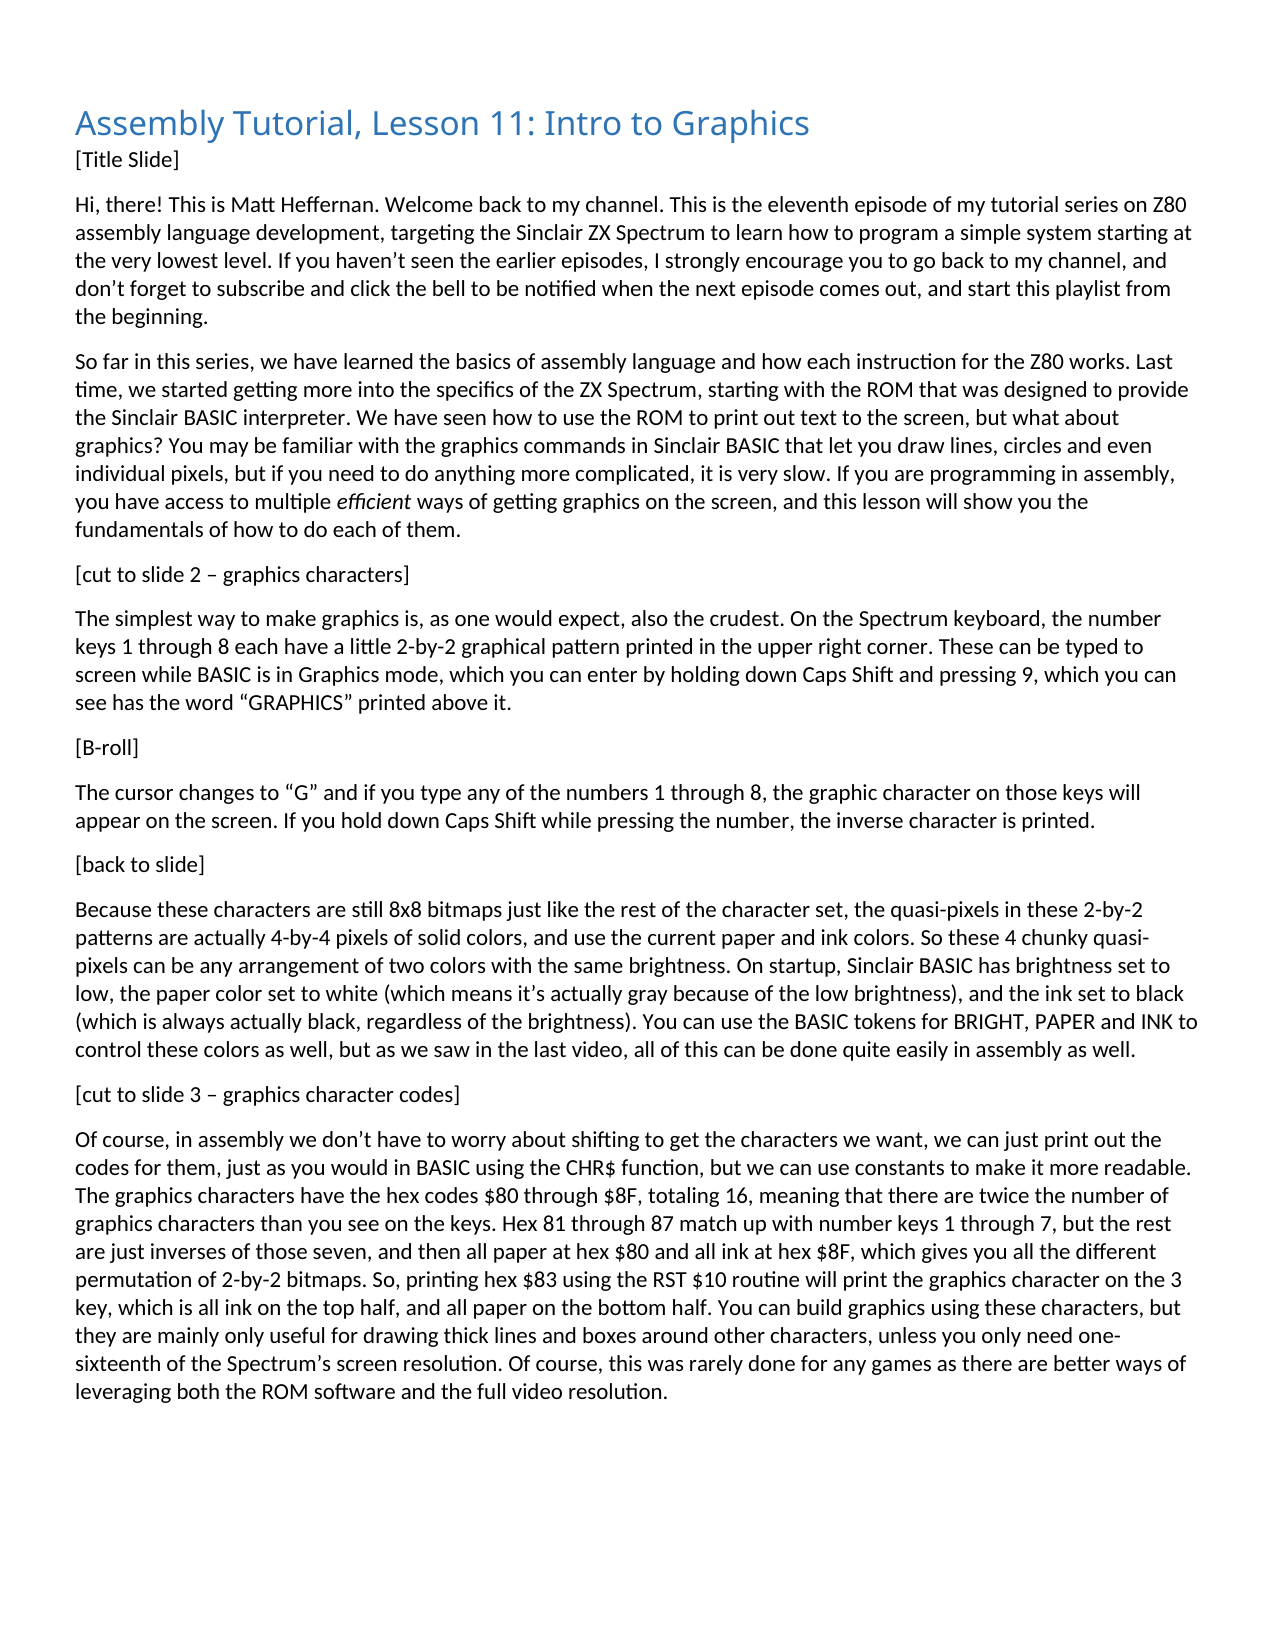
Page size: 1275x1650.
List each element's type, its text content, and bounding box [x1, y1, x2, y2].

text [B-roll] [75, 733, 1200, 761]
text Because these characters are still 8x8 bitmaps just like the rest of the character set, the quasi-pixels in these 2-by-2 patterns are actually 4-by-4 pixels of solid colors, and use the current paper and ink colors. So these 4 chunky quasi-pixels can be any arrangement of two colors with the same brightness. On startup, Sinclair BASIC has brightness set to low, the paper color set to white (which means it’s actually gray because of the low brightness), and the ink set to black (which is always actually black, regardless of the brightness). You can use the BASIC tokens for BRIGHT, PAPER and INK to control these colors as well, but as we saw in the last video, all of this can be done quite easily in assembly as well. [75, 895, 1200, 1063]
text [cut to slide 3 – graphics character codes] [75, 1080, 1200, 1108]
text Of course, in assembly we don’t have to worry about shifting to get the characters we want, we can just print out the codes for them, just as you would in BASIC using the CHR$ function, but we can use constants to make it more readable. The graphics characters have the hex codes $80 through $8F, totaling 16, meaning that there are twice the number of graphics characters than you see on the keys. Hex 81 through 87 match up with number keys 1 through 7, but the rest are just inverses of those seven, and then all paper at hex $80 and all ink at hex $8F, which gives you all the different permutation of 2-by-2 bitmaps. So, printing hex $83 using the RST $10 routine will print the graphics character on the 3 key, which is all ink on the top half, and all paper on the bottom half. You can build graphics using these characters, but they are mainly only useful for drawing thick lines and boxes around other characters, unless you only need one-sixteenth of the Spectrum’s screen resolution. Of course, this was rarely done for any games as there are better ways of leveraging both the ROM software and the full video resolution. [75, 1125, 1200, 1405]
text The cursor changes to “G” and if you type any of the numbers 1 through 8, the graphic character on those keys will appear on the screen. If you hold down Caps Shift while pressing the number, the inverse character is printed. [75, 778, 1200, 834]
text So far in this series, we have learned the basics of assembly language and how each instruction for the Z80 works. Last time, we started getting more into the specifics of the ZX Spectrum, starting with the ROM that was designed to provide the Sinclair BASIC interpreter. We have seen how to use the ROM to print out text to the screen, but what about graphics? You may be familiar with the graphics commands in Sinclair BASIC that let you draw lines, circles and even individual pixels, but if you need to do anything more complicated, it is very slow. If you are programming in assembly, you have access to multiple efficient ways of getting graphics on the screen, and this lesson will show you the fundamentals of how to do each of them. [75, 347, 1200, 543]
text [back to slide] [75, 851, 1200, 878]
subtitle Assembly Tutorial, Lesson 11: Intro to Graphics [75, 100, 1200, 145]
text Hi, there! This is Matt Heffernan. Welcome back to my channel. This is the eleventh episode of my tutorial series on Z80 assembly language development, targeting the Sinclair ZX Spectrum to learn how to program a simple system starting at the very lowest level. If you haven’t seen the earlier episodes, I strongly encourage you to go back to my channel, and don’t forget to subscribe and click the bell to be notified when the next episode comes out, and start this playlist from the beginning. [75, 190, 1200, 330]
text [cut to slide 2 – graphics characters] [75, 560, 1200, 588]
text [Title Slide] [75, 145, 1200, 173]
text The simplest way to make graphics is, as one would expect, also the crudest. On the Spectrum keyboard, the number keys 1 through 8 each have a little 2-by-2 graphical pattern printed in the upper right corner. These can be typed to screen while BASIC is in Graphics mode, which you can enter by holding down Caps Shift and pressing 9, which you can see has the word “GRAPHICS” printed above it. [75, 604, 1200, 716]
